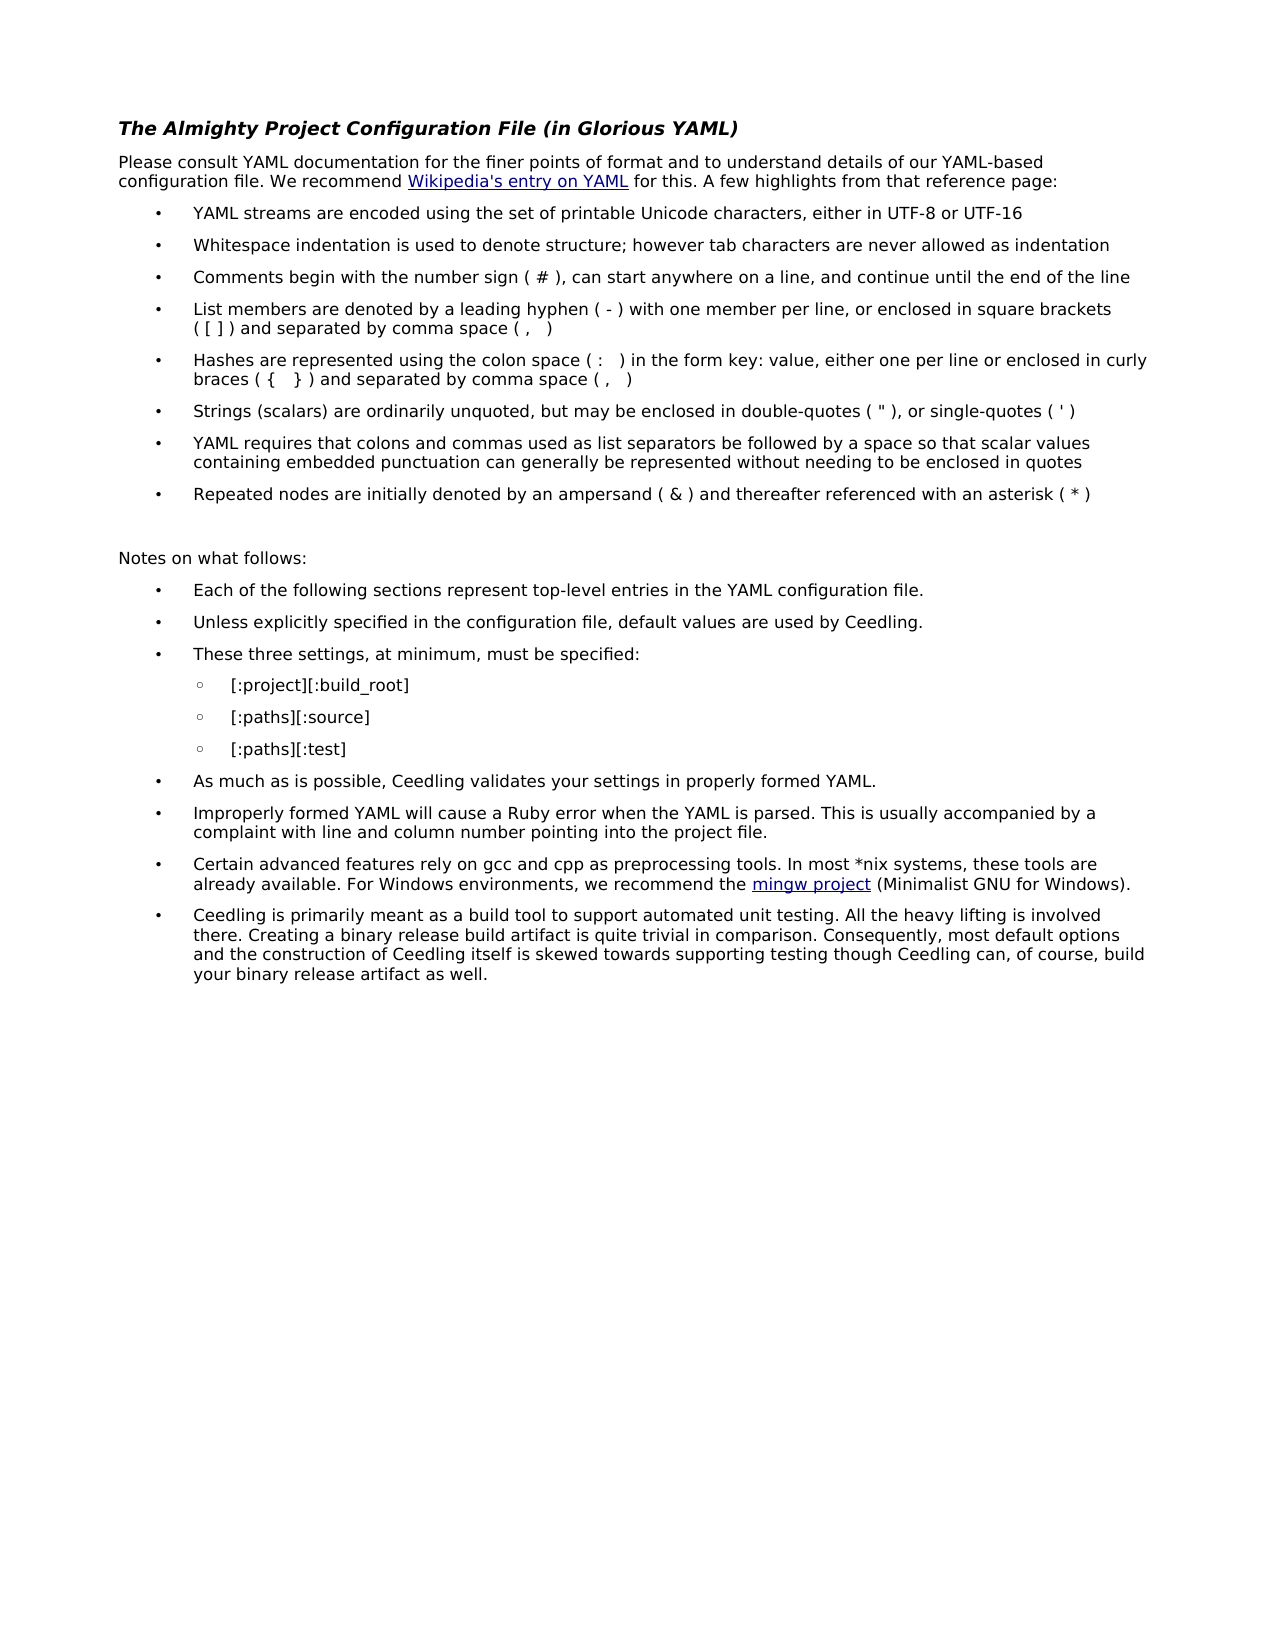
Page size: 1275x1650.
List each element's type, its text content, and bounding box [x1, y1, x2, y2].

list Unless explicitly specified in the configuration file, default values are used by Ceedling. [156, 612, 1157, 632]
list [:paths][:test] [193, 740, 1157, 759]
list Improperly formed YAML will cause a Ruby error when the YAML is parsed. This is usually accompanied by a complaint with line and column number pointing into the project file. [156, 804, 1157, 842]
list As much as is possible, Ceedling validates your settings in properly formed YAML. [156, 772, 1157, 791]
text Please consult YAML documentation for the finer points of format and to understand details of our YAML-based configuration file. We recommend Wikipedia's entry on YAML for this. A few highlights from that reference page: [118, 152, 1157, 191]
list YAML streams are encoded using the set of printable Unicode characters, either in UTF-8 or UTF-16 [156, 204, 1157, 223]
list Certain advanced features rely on gcc and cpp as preprocessing tools. In most *nix systems, these tools are already available. For Windows environments, we recommend the mingw project (Minimalist GNU for Windows). [156, 855, 1157, 894]
list [:paths][:source] [193, 708, 1157, 727]
list Repeated nodes are initially denoted by an ampersand ( & ) and thereafter referenced with an asterisk ( * ) [156, 485, 1157, 504]
list Hashes are represented using the colon space ( : ) in the form key: value, either one per line or enclosed in curly braces ( { } ) and separated by comma space ( , ) [156, 351, 1157, 389]
list Ceedling is primarily meant as a build tool to support automated unit testing. All the heavy lifting is involved there. Creating a binary release build artifact is quite trivial in comparison. Consequently, most default options and the construction of Ceedling itself is skewed towards supporting testing though Ceedling can, of course, build your binary release artifact as well. [156, 906, 1157, 984]
list [:project][:build_root] [193, 676, 1157, 696]
text Notes on what follows: [118, 549, 1157, 568]
list YAML requires that colons and commas used as list separators be followed by a space so that scalar values containing embedded punctuation can generally be represented without needing to be enclosed in quotes [156, 434, 1157, 472]
list List members are denoted by a leading hyphen ( - ) with one member per line, or enclosed in square brackets ( [ ] ) and separated by comma space ( , ) [156, 299, 1157, 338]
list Whitespace indentation is used to denote structure; however tab characters are never allowed as indentation [156, 236, 1157, 255]
list These three settings, at minimum, must be specified: [156, 644, 1157, 664]
subtitle The Almighty Project Configuration File (in Glorious YAML) [118, 118, 1157, 140]
list Comments begin with the number sign ( # ), can start anywhere on a line, and continue until the end of the line [156, 267, 1157, 287]
list Strings (scalars) are ordinarily unquoted, but may be enclosed in double-quotes ( " ), or single-quotes ( ' ) [156, 402, 1157, 421]
list Each of the following sections represent top-level entries in the YAML configuration file. [156, 581, 1157, 600]
